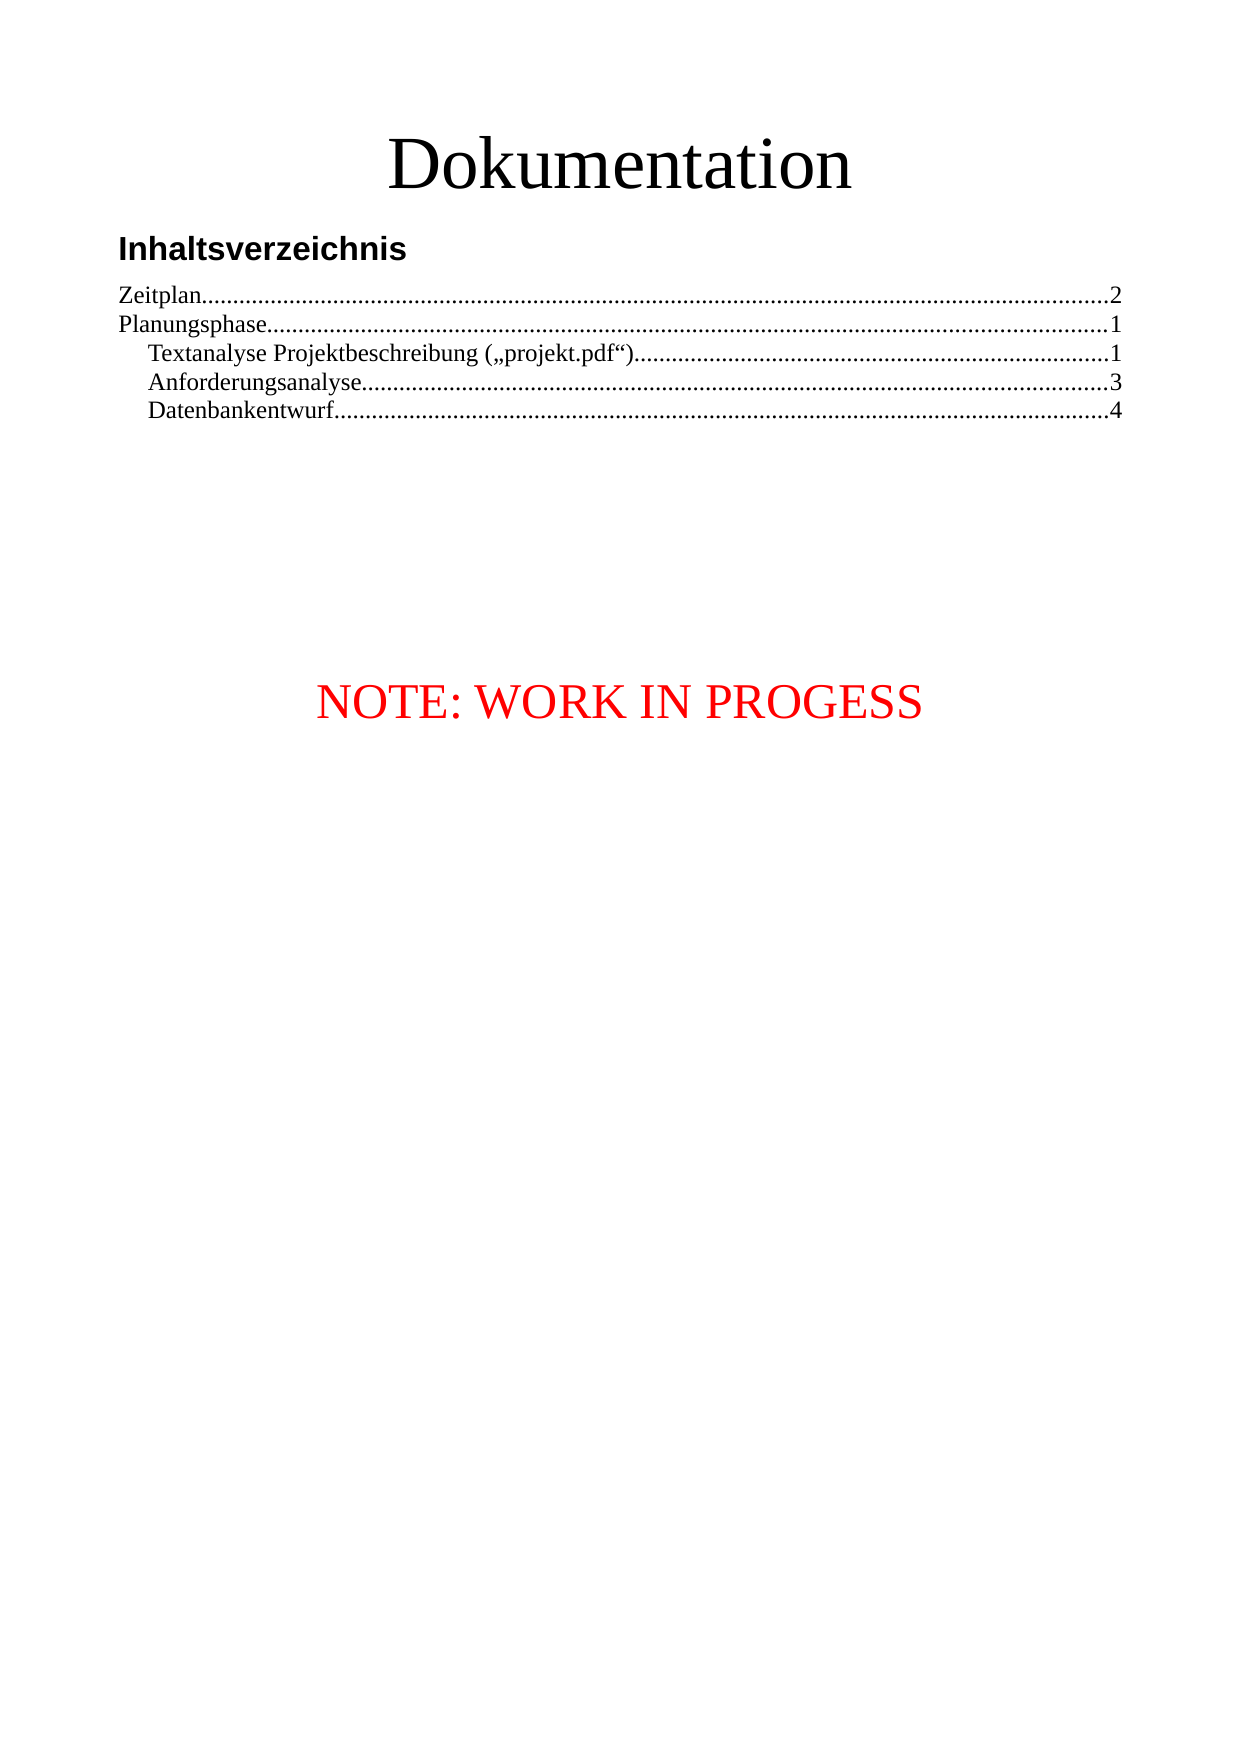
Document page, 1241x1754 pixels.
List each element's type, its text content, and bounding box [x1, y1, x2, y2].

text Datenbankentwurf 4 [148, 395, 1122, 424]
text NOTE: WORK IN PROGESS [118, 672, 1122, 729]
text Planungsphase 1 [118, 309, 1122, 338]
title Dokumentation [118, 118, 1122, 204]
text Zeitplan 2 [118, 280, 1122, 309]
subtitle Inhaltsverzeichnis [118, 229, 1122, 268]
text Anforderungsanalyse 3 [148, 367, 1122, 395]
text Textanalyse Projektbeschreibung („projekt.pdf“) 1 [148, 338, 1122, 367]
